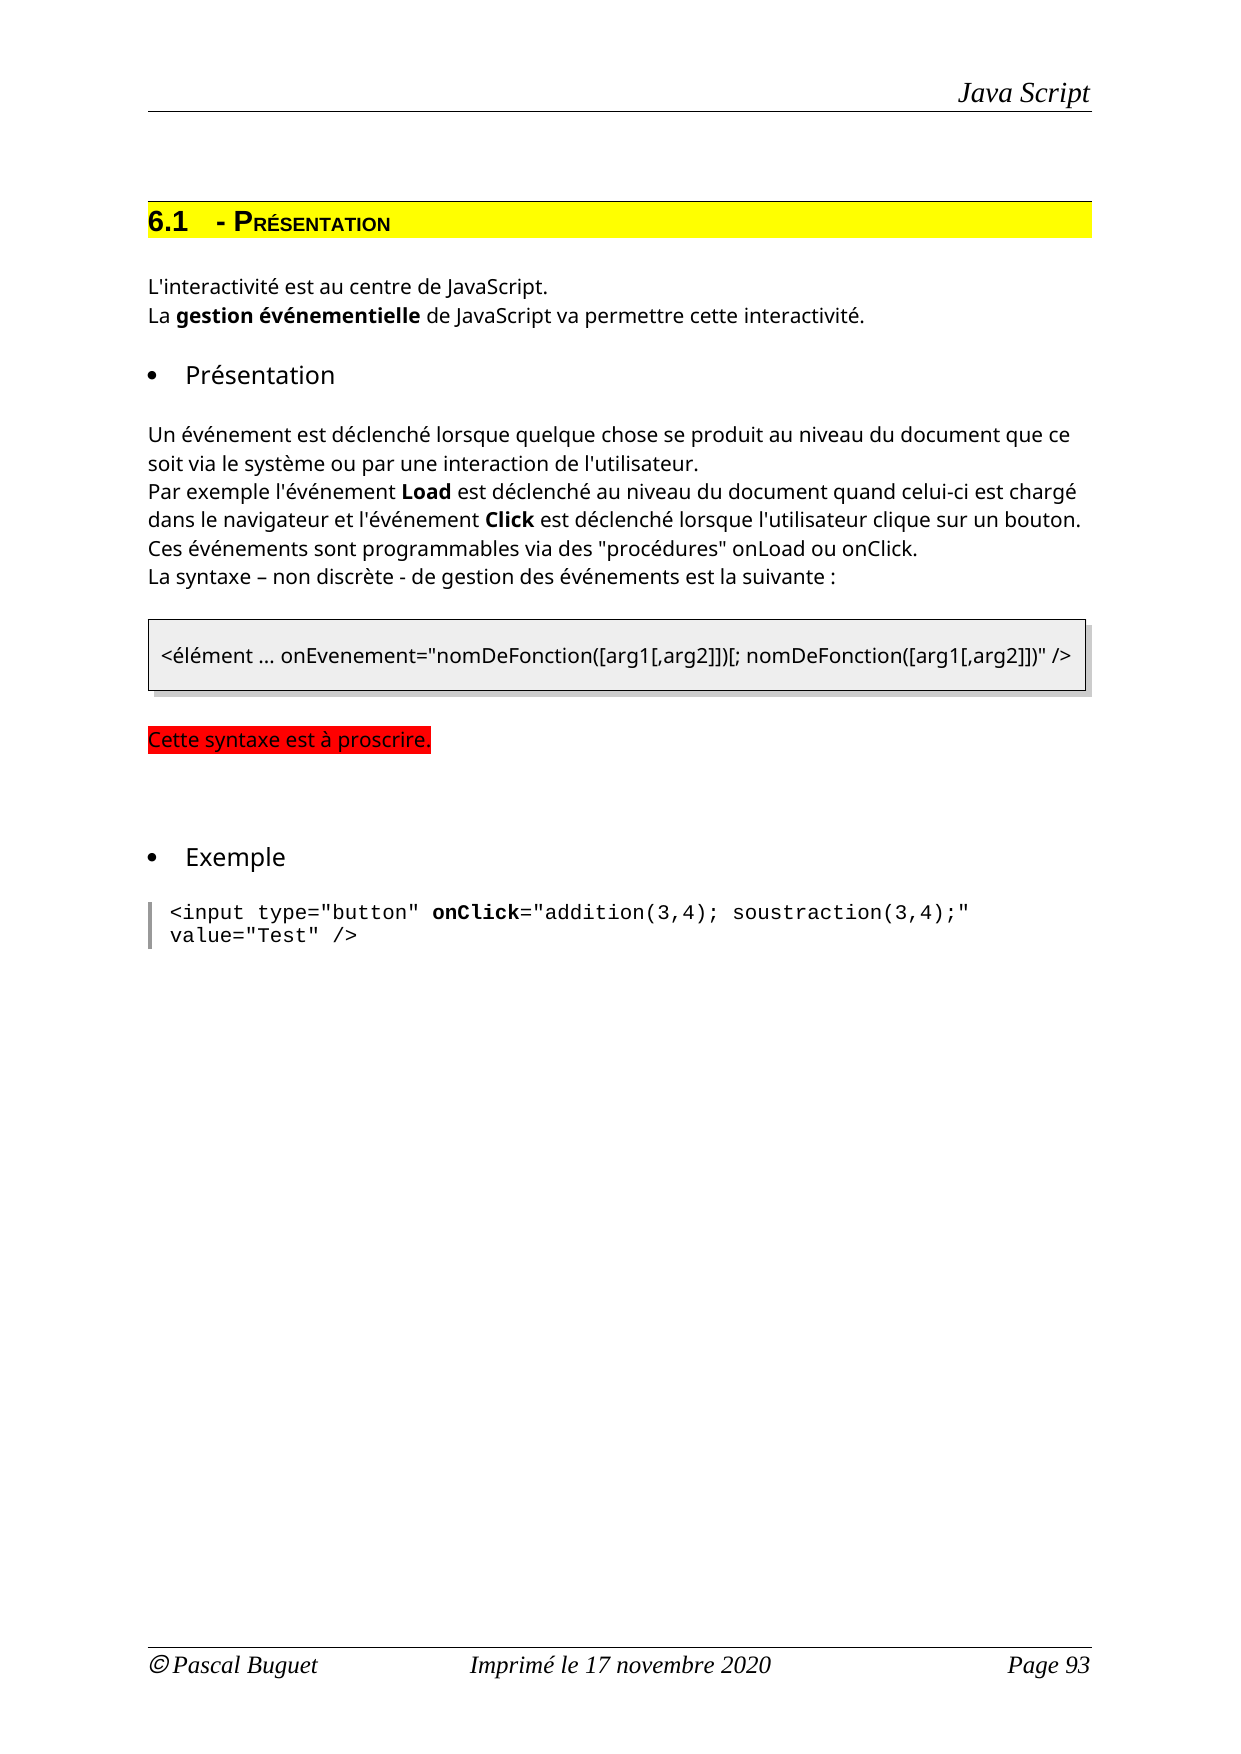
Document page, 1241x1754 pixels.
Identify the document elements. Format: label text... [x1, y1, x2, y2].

text L'interactivité est au centre de JavaScript. [148, 272, 1092, 301]
text Ces événements sont programmables via des "procédures" onLoad ou onClick. [148, 534, 1092, 562]
text La syntaxe – non discrète - de gestion des événements est la suivante : [148, 562, 1092, 591]
list Exemple [148, 839, 1092, 873]
text Un événement est déclenché lorsque quelque chose se produit au niveau du document que ce soit via le système ou par une interaction de l'utilisateur. [148, 420, 1092, 477]
list Présentation [148, 358, 1092, 392]
text La gestion événementielle de JavaScript va permettre cette interactivité. [148, 301, 1092, 329]
text <input type="button" onClick="addition(3,4); soustraction(3,4);" value="Test" /> [152, 902, 1092, 949]
text Par exemple l'événement Load est déclenché au niveau du document quand celui-ci est chargé dans le navigateur et l'événement Click est déclenché lorsque l'utilisateur clique sur un bouton. [148, 477, 1092, 534]
text <élément … onEvenement="nomDeFonction([arg1[,arg2]])[; nomDeFonction([arg1[,arg2]])" /> [149, 620, 1085, 690]
subtitle - Présentation [148, 202, 1092, 238]
text Cette syntaxe est à proscrire. [148, 726, 1092, 754]
